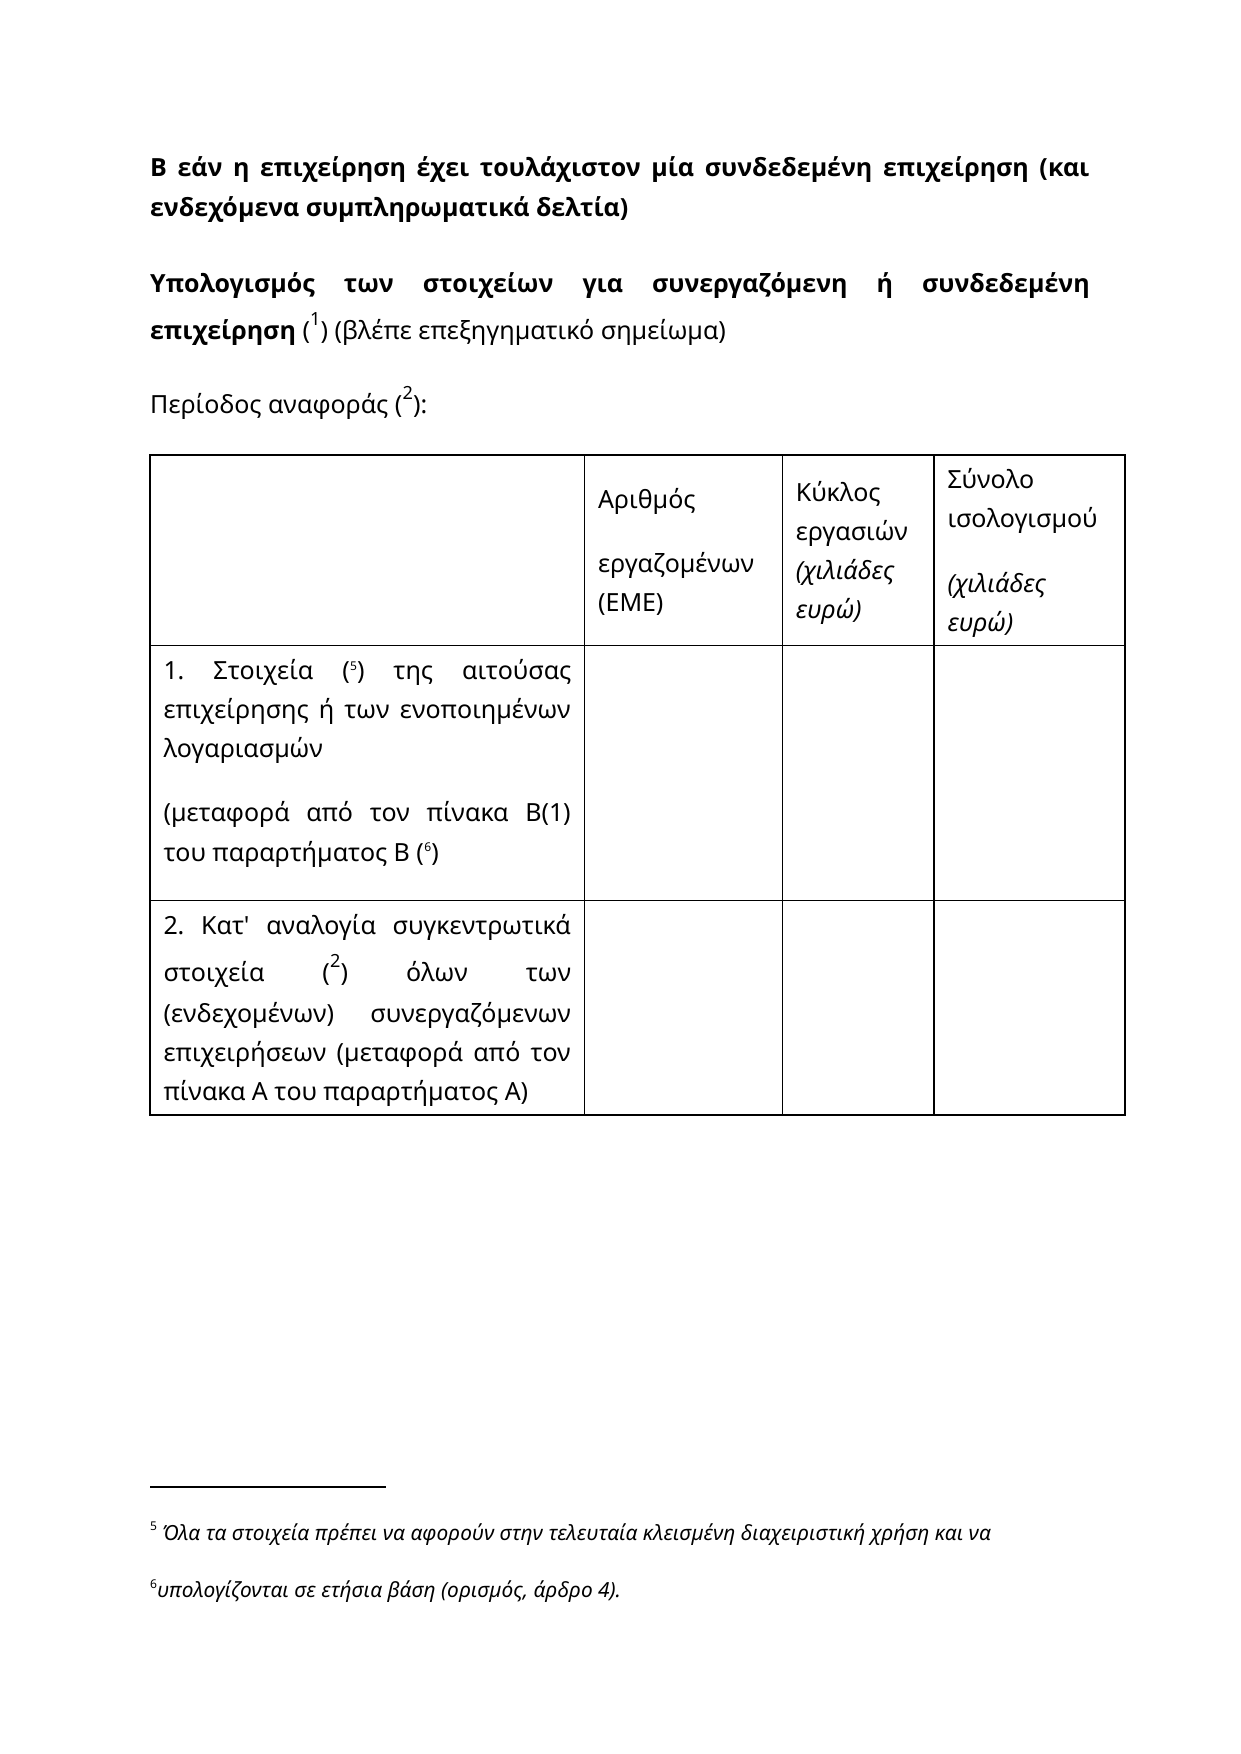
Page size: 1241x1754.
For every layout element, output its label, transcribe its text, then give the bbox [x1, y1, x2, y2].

table_cell [935, 901, 1124, 1114]
table_cell [783, 646, 933, 899]
title Β εάν η επιχείρηση έχει τουλάχιστον μία συνδεδεμένη επιχείρηση (και ενδεχόμενα συμπληρωματικά δελτία) [150, 150, 1090, 223]
text Υπολογισμός των στοιχείων για συνεργαζόμενη ή συνδεδεμένη επιχείρηση (1) (βλέπε επεξηγηματικό σημείωμα) [150, 266, 1090, 349]
table_cell [935, 646, 1124, 899]
table_header Κύκλος εργασιών (χιλιάδες ευρώ) [783, 456, 933, 645]
text Περίοδος αναφοράς (2): [150, 380, 1090, 423]
table_cell [783, 901, 933, 1114]
table_cell [585, 901, 782, 1114]
table_cell 1. Στοιχεία () της αιτούσας επιχείρησης ή των ενοποιημένων λογαριασμών (μεταφορά από τον πίνακα Β(1) του παραρτήματος Β () [151, 646, 584, 899]
table_header [151, 456, 584, 645]
table_header Αριθμός εργαζομένων (ΕΜΕ) [585, 456, 782, 645]
table_cell [585, 646, 782, 899]
table_header Σύνολο ισολογισμού (χιλιάδες ευρώ) [935, 456, 1124, 645]
table_cell 2. Κατ' αναλογία συγκεντρωτικά στοιχεία (2) όλων των (ενδεχομένων) συνεργαζόμενων επιχειρήσεων (μεταφορά από τον πίνακα A του παραρτήματος A) [151, 901, 584, 1114]
